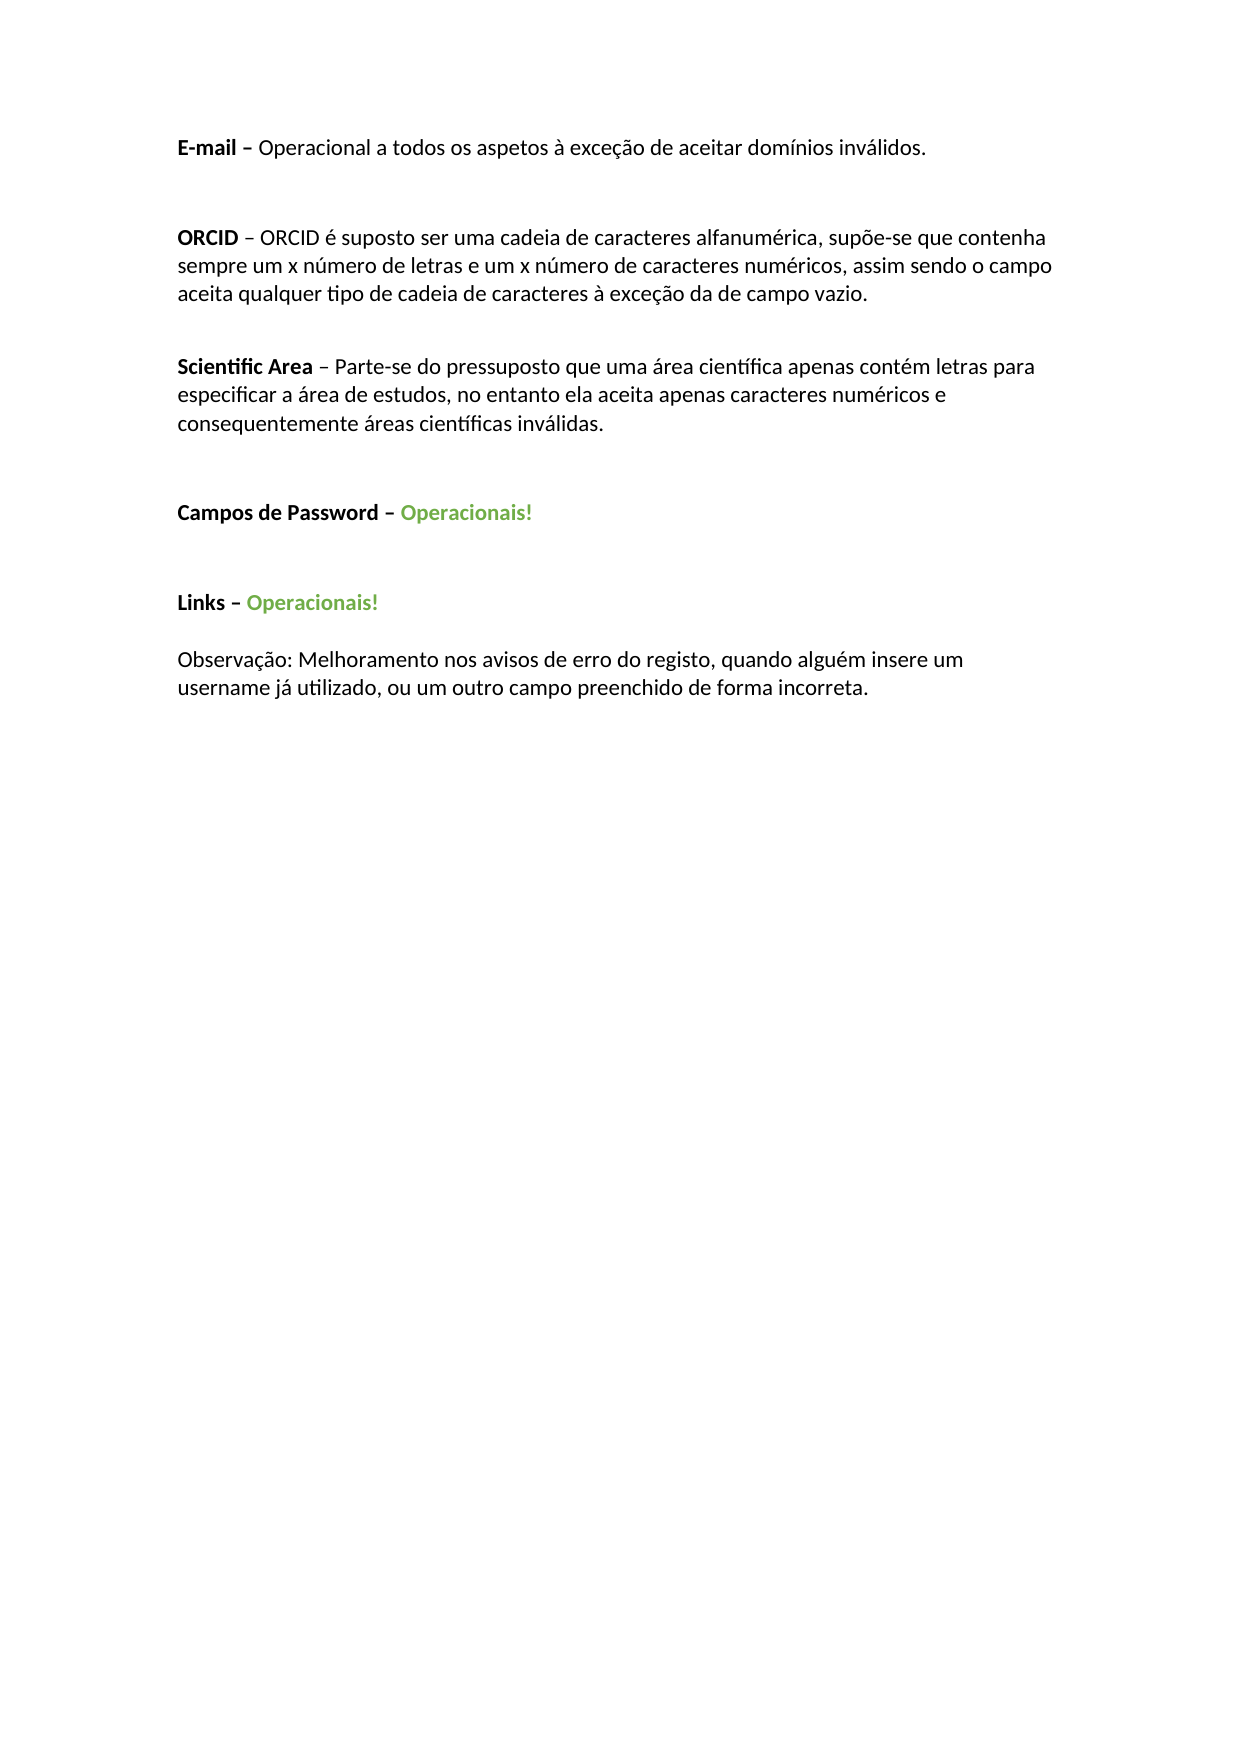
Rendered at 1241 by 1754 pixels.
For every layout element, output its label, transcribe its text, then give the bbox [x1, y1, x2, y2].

text Campos de Password – Operacionais! [177, 498, 1063, 527]
text Links – Operacionais! Observação: Melhoramento nos avisos de erro do registo, quando alguém insere um username já utilizado, ou um outro campo preenchido de forma incorreta. [177, 588, 1063, 701]
text ORCID – ORCID é suposto ser uma cadeia de caracteres alfanumérica, supõe-se que contenha sempre um x número de letras e um x número de caracteres numéricos, assim sendo o campo aceita qualquer tipo de cadeia de caracteres à exceção da de campo vazio. [177, 223, 1063, 335]
text Scientific Area – Parte-se do pressuposto que uma área científica apenas contém letras para especificar a área de estudos, no entanto ela aceita apenas caracteres numéricos e consequentemente áreas científicas inválidas. [177, 352, 1063, 437]
text E-mail – Operacional a todos os aspetos à exceção de aceitar domínios inválidos. [177, 133, 1063, 161]
